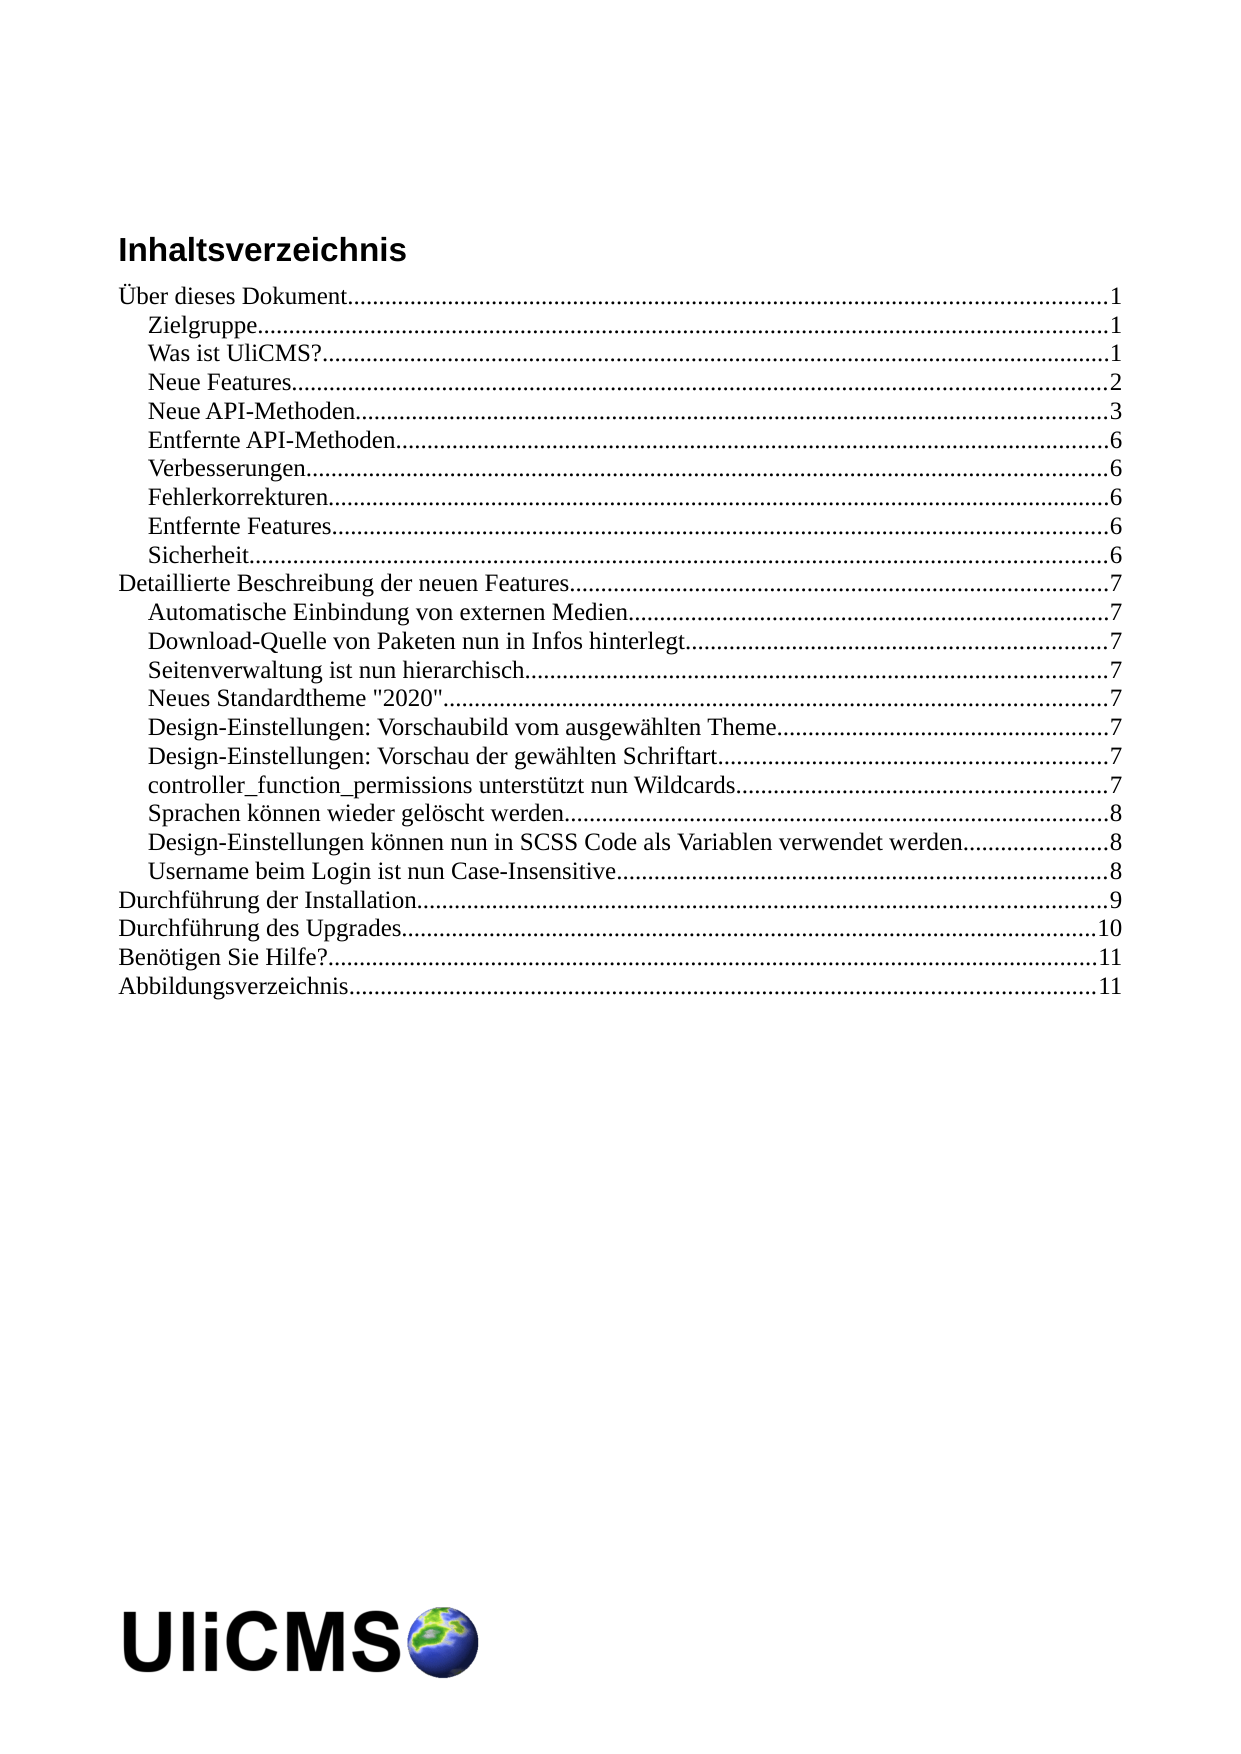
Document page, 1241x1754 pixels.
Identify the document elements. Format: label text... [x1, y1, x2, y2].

text Design-Einstellungen können nun in SCSS Code als Variablen verwendet werden 8 [148, 827, 1122, 856]
text Über dieses Dokument 1 [118, 281, 1122, 310]
picture [118, 1607, 479, 1681]
text Zielgruppe 1 [148, 310, 1122, 338]
text Neue API-Methoden 3 [148, 396, 1122, 425]
text Fehlerkorrekturen 6 [148, 482, 1122, 511]
text Detaillierte Beschreibung der neuen Features 7 [118, 568, 1122, 597]
text Abbildungsverzeichnis 11 [118, 971, 1122, 1000]
text Download-Quelle von Paketen nun in Infos hinterlegt 7 [148, 626, 1122, 655]
text Verbesserungen 6 [148, 453, 1122, 482]
text Automatische Einbindung von externen Medien 7 [148, 597, 1122, 626]
text Design-Einstellungen: Vorschaubild vom ausgewählten Theme 7 [148, 712, 1122, 741]
text Durchführung der Installation 9 [118, 885, 1122, 913]
text Benötigen Sie Hilfe? 11 [118, 942, 1122, 971]
text Seitenverwaltung ist nun hierarchisch 7 [148, 655, 1122, 683]
text Entfernte API-Methoden 6 [148, 425, 1122, 453]
text Username beim Login ist nun Case-Insensitive 8 [148, 856, 1122, 885]
text Neues Standardtheme "2020" 7 [148, 683, 1122, 712]
text Sprachen können wieder gelöscht werden 8 [148, 798, 1122, 827]
text Was ist UliCMS? 1 [148, 338, 1122, 367]
text Sicherheit 6 [148, 540, 1122, 568]
text Design-Einstellungen: Vorschau der gewählten Schriftart 7 [148, 741, 1122, 770]
text Neue Features 2 [148, 367, 1122, 396]
text controller_function_permissions unterstützt nun Wildcards 7 [148, 770, 1122, 798]
subtitle Inhaltsverzeichnis [118, 230, 1122, 268]
text Durchführung des Upgrades 10 [118, 913, 1122, 942]
text Entfernte Features 6 [148, 511, 1122, 540]
